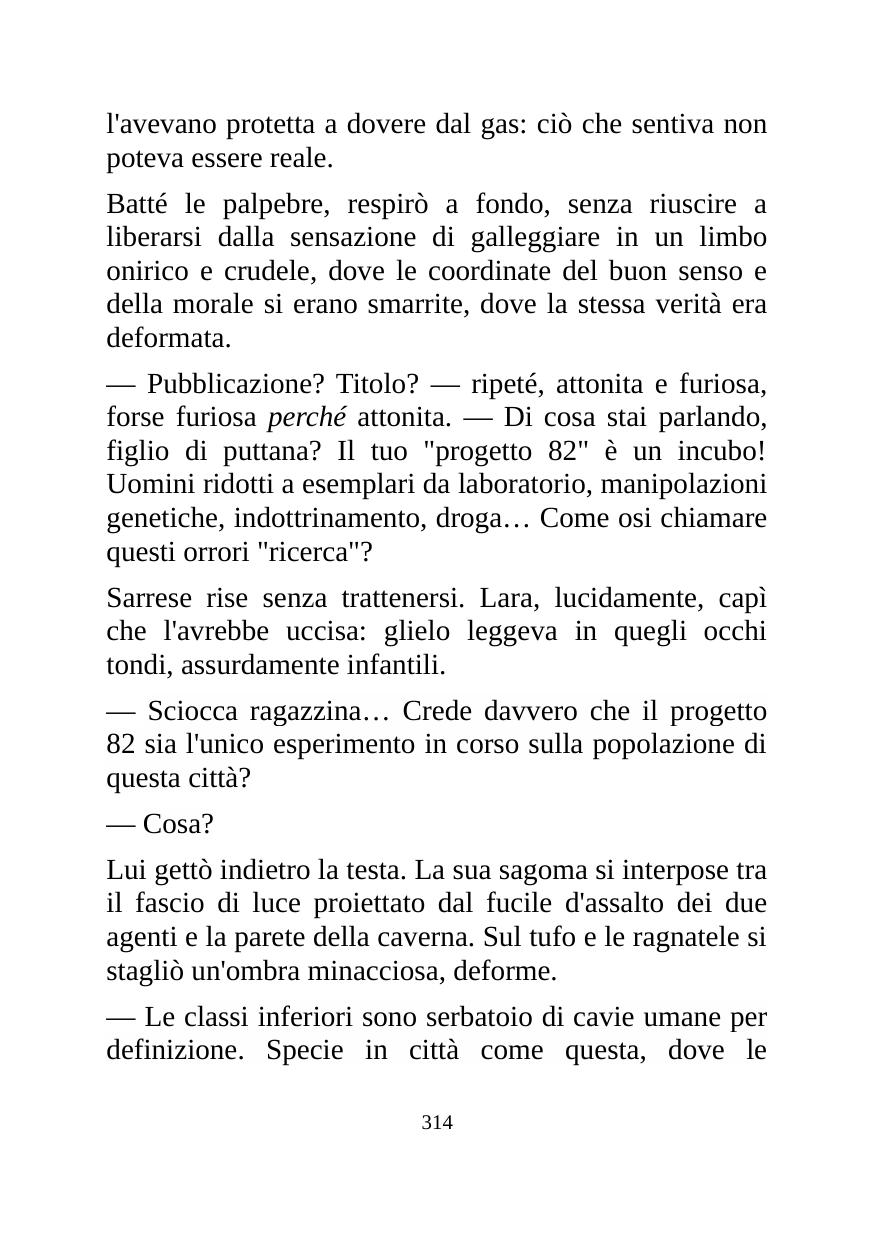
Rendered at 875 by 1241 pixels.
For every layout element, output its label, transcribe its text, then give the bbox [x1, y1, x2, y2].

text Batté le palpebre, respirò a fondo, senza riuscire a liberarsi dalla sensazione di galleggiare in un limbo onirico e crudele, dove le coordinate del buon senso e della morale si erano smarrite, dove la stessa verità era deformata. [106, 186, 768, 353]
text l'avevano protetta a dovere dal gas: ciò che sentiva non poteva essere reale. [106, 106, 768, 173]
text Sarrese rise senza trattenersi. Lara, lucidamente, capì che l'avrebbe uccisa: glielo leggeva in quegli occhi tondi, assurdamente infantili. [106, 580, 768, 680]
text — Pubblicazione? Titolo? — ripeté, attonita e furiosa, forse furiosa perché attonita. — Di cosa stai parlando, figlio di puttana? Il tuo "progetto 82" è un incubo! Uomini ridotti a esemplari da laboratorio, manipolazioni genetiche, indottrinamento, droga… Come osi chiamare questi orrori "ricerca"? [106, 366, 768, 567]
text — Cosa? [106, 806, 768, 839]
text — Le classi inferiori sono serbatoio di cavie umane per definizione. Specie in città come questa, dove le [106, 999, 768, 1066]
text Lui gettò indietro la testa. La sua sagoma si interpose tra il fascio di luce proiettato dal fucile d'assalto dei due agenti e la parete della caverna. Sul tufo e le ragnatele si stagliò un'ombra minacciosa, deforme. [106, 852, 768, 986]
text — Sciocca ragazzina… Crede davvero che il progetto 82 sia l'unico esperimento in corso sulla popolazione di questa città? [106, 693, 768, 793]
